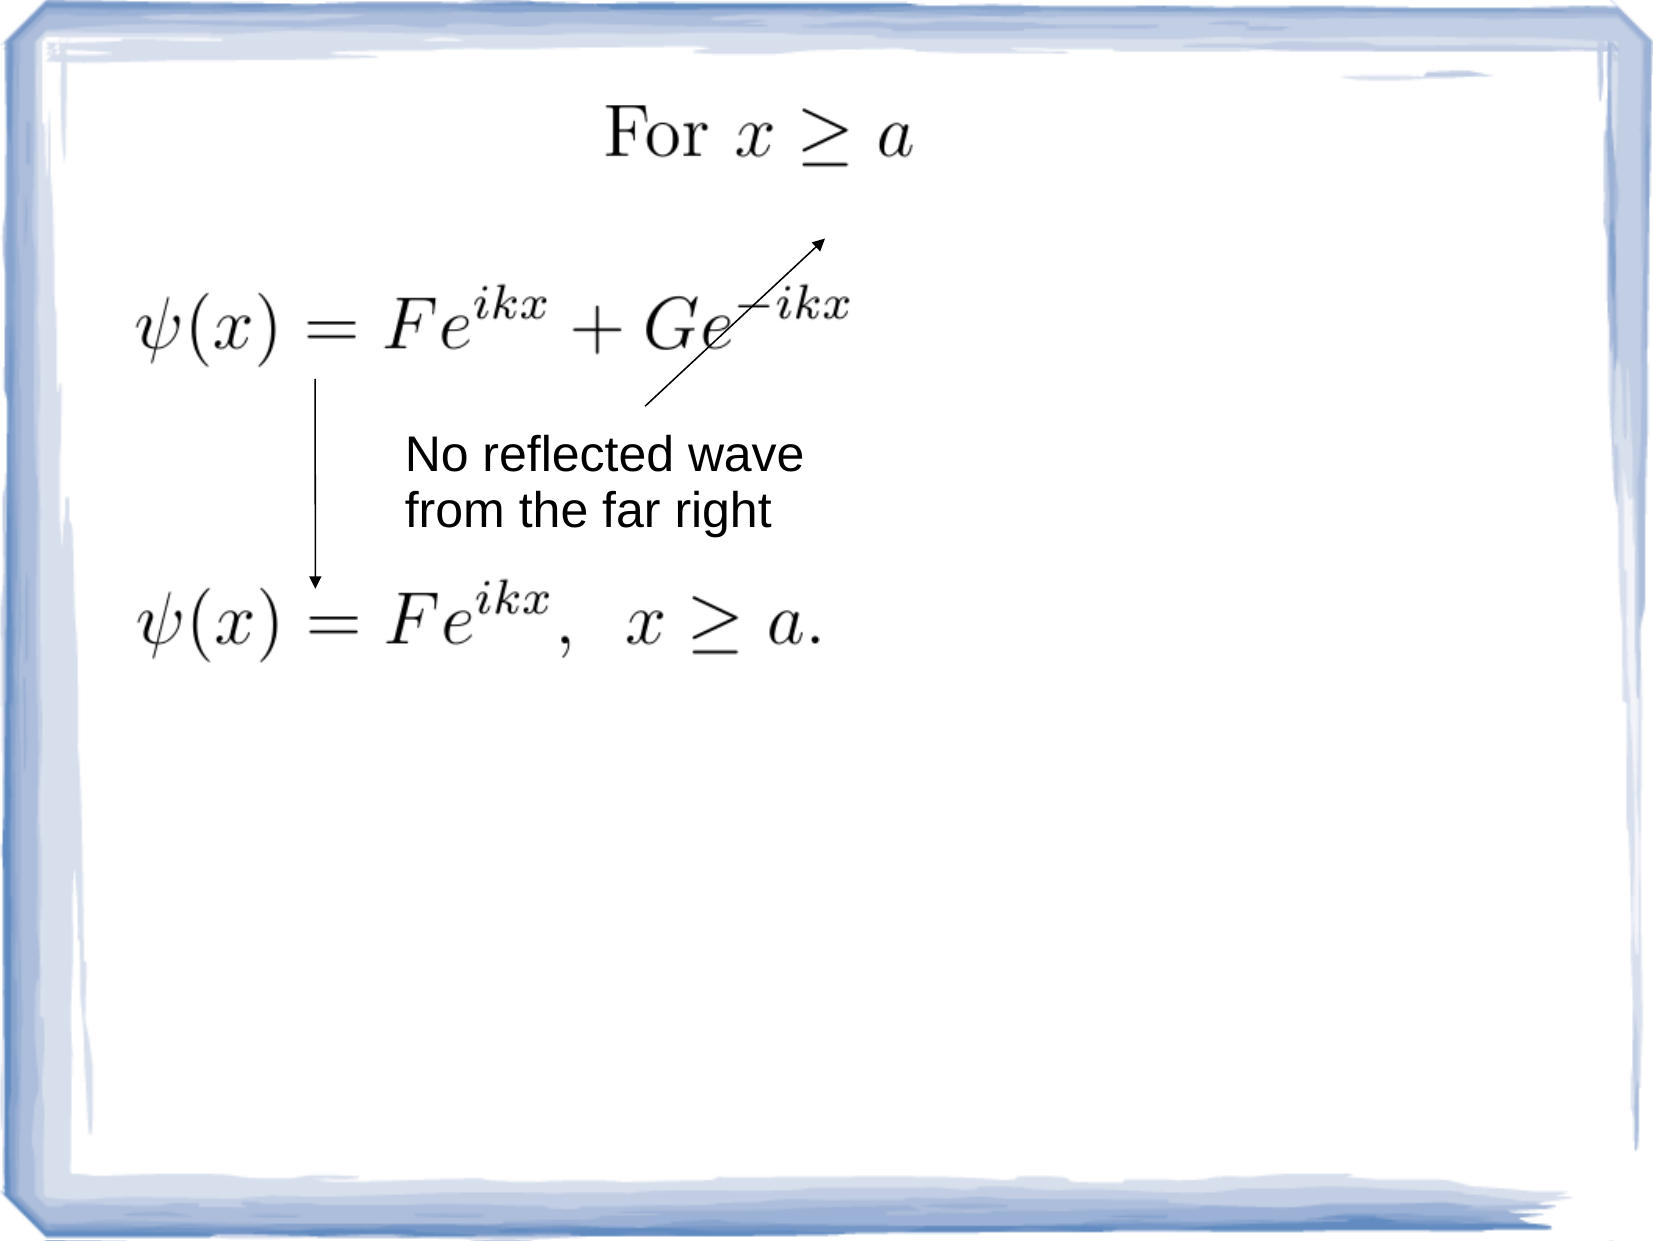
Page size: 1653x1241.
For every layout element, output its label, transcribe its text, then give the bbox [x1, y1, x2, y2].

text_box No reflected wave from the far right [390, 420, 916, 547]
picture [0, 0, 1653, 1241]
